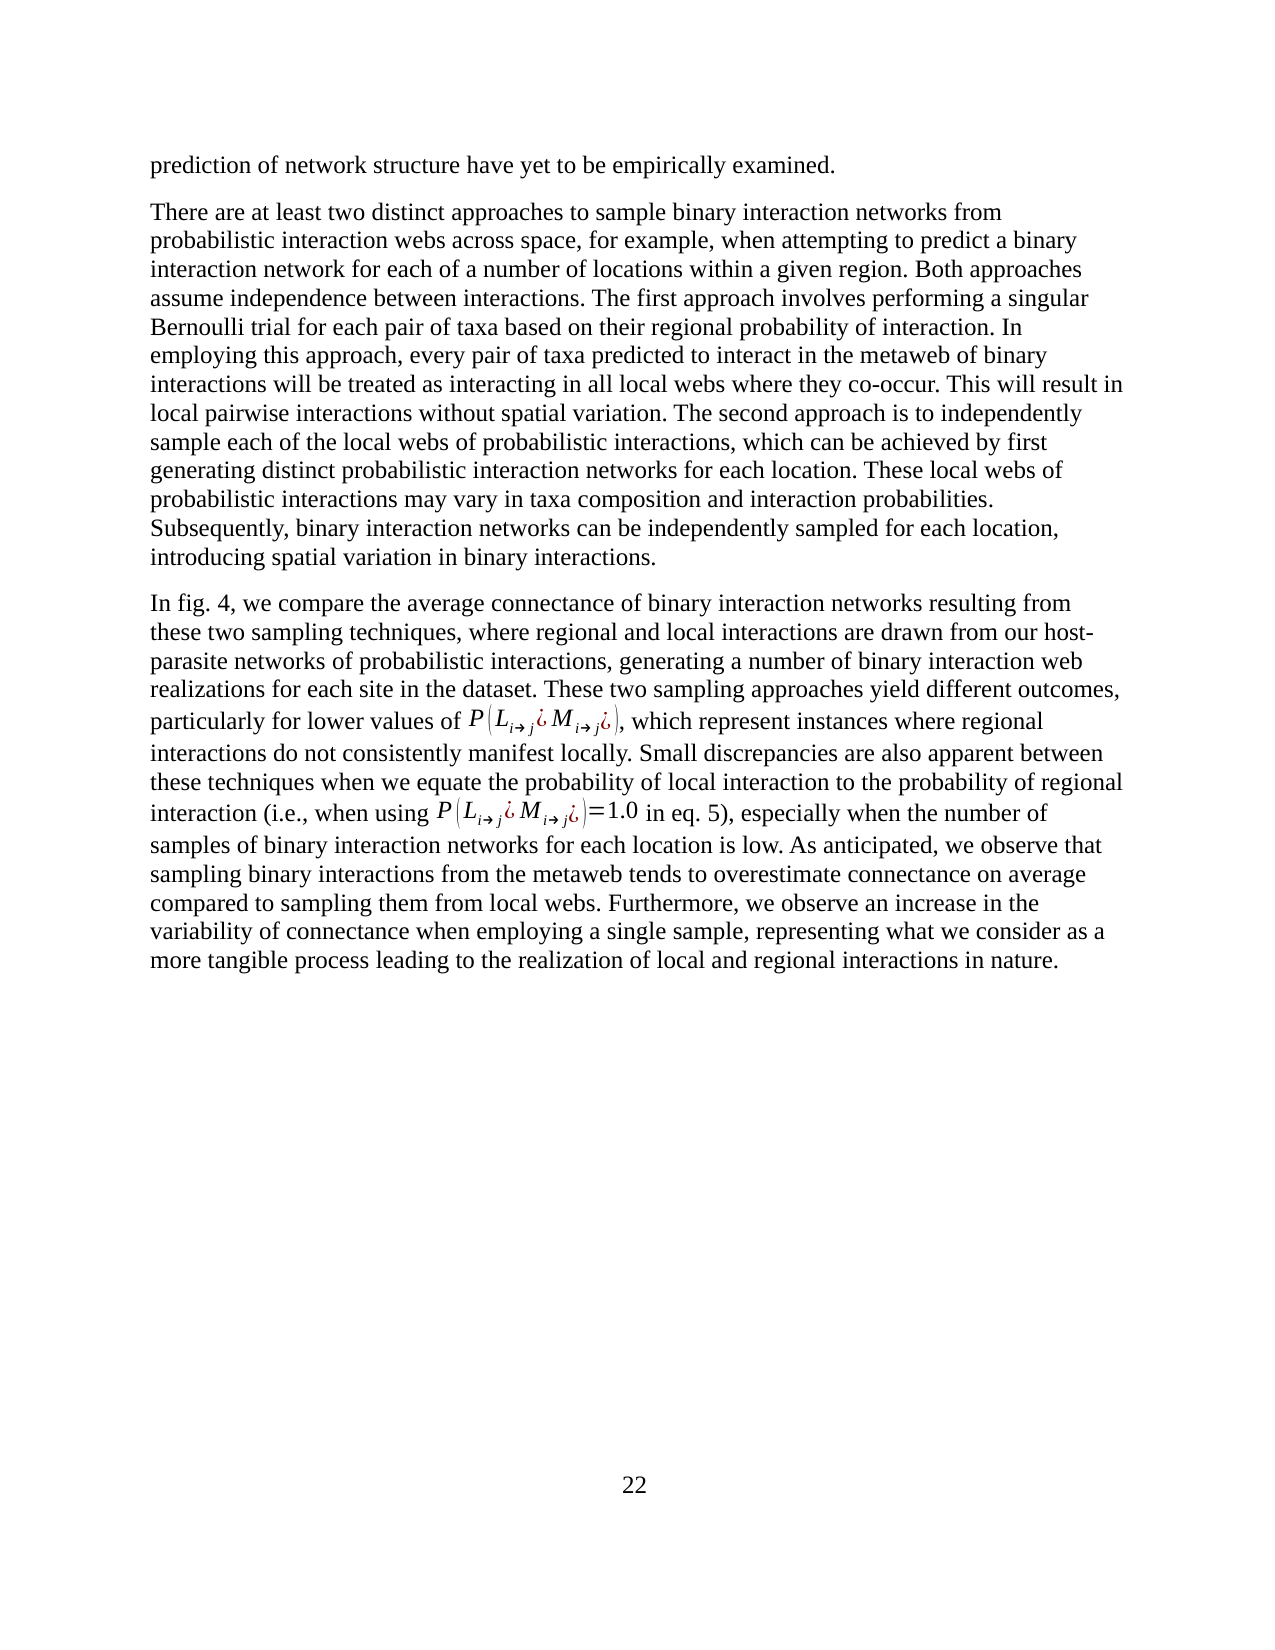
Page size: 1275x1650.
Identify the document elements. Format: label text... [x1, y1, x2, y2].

text There are at least two distinct approaches to sample binary interaction networks from probabilistic interaction webs across space, for example, when attempting to predict a binary interaction network for each of a number of locations within a given region. Both approaches assume independence between interactions. The first approach involves performing a singular Bernoulli trial for each pair of taxa based on their regional probability of interaction. In employing this approach, every pair of taxa predicted to interact in the metaweb of binary interactions will be treated as interacting in all local webs where they co-occur. This will result in local pairwise interactions without spatial variation. The second approach is to independently sample each of the local webs of probabilistic interactions, which can be achieved by first generating distinct probabilistic interaction networks for each location. These local webs of probabilistic interactions may vary in taxa composition and interaction probabilities. Subsequently, binary interaction networks can be independently sampled for each location, introducing spatial variation in binary interactions. [150, 197, 1125, 570]
text In fig. 4, we compare the average connectance of binary interaction networks resulting from these two sampling techniques, where regional and local interactions are drawn from our host-parasite networks of probabilistic interactions, generating a number of binary interaction web realizations for each site in the dataset. These two sampling approaches yield different outcomes, particularly for lower values of , which represent instances where regional interactions do not consistently manifest locally. Small discrepancies are also apparent between these techniques when we equate the probability of local interaction to the probability of regional interaction (i.e., when using in eq. 5), especially when the number of samples of binary interaction networks for each location is low. As anticipated, we observe that sampling binary interactions from the metaweb tends to overestimate connectance on average compared to sampling them from local webs. Furthermore, we observe an increase in the variability of connectance when employing a single sample, representing what we consider as a more tangible process leading to the realization of local and regional interactions in nature. [150, 588, 1125, 974]
text prediction of network structure have yet to be empirically examined. [150, 150, 1125, 179]
